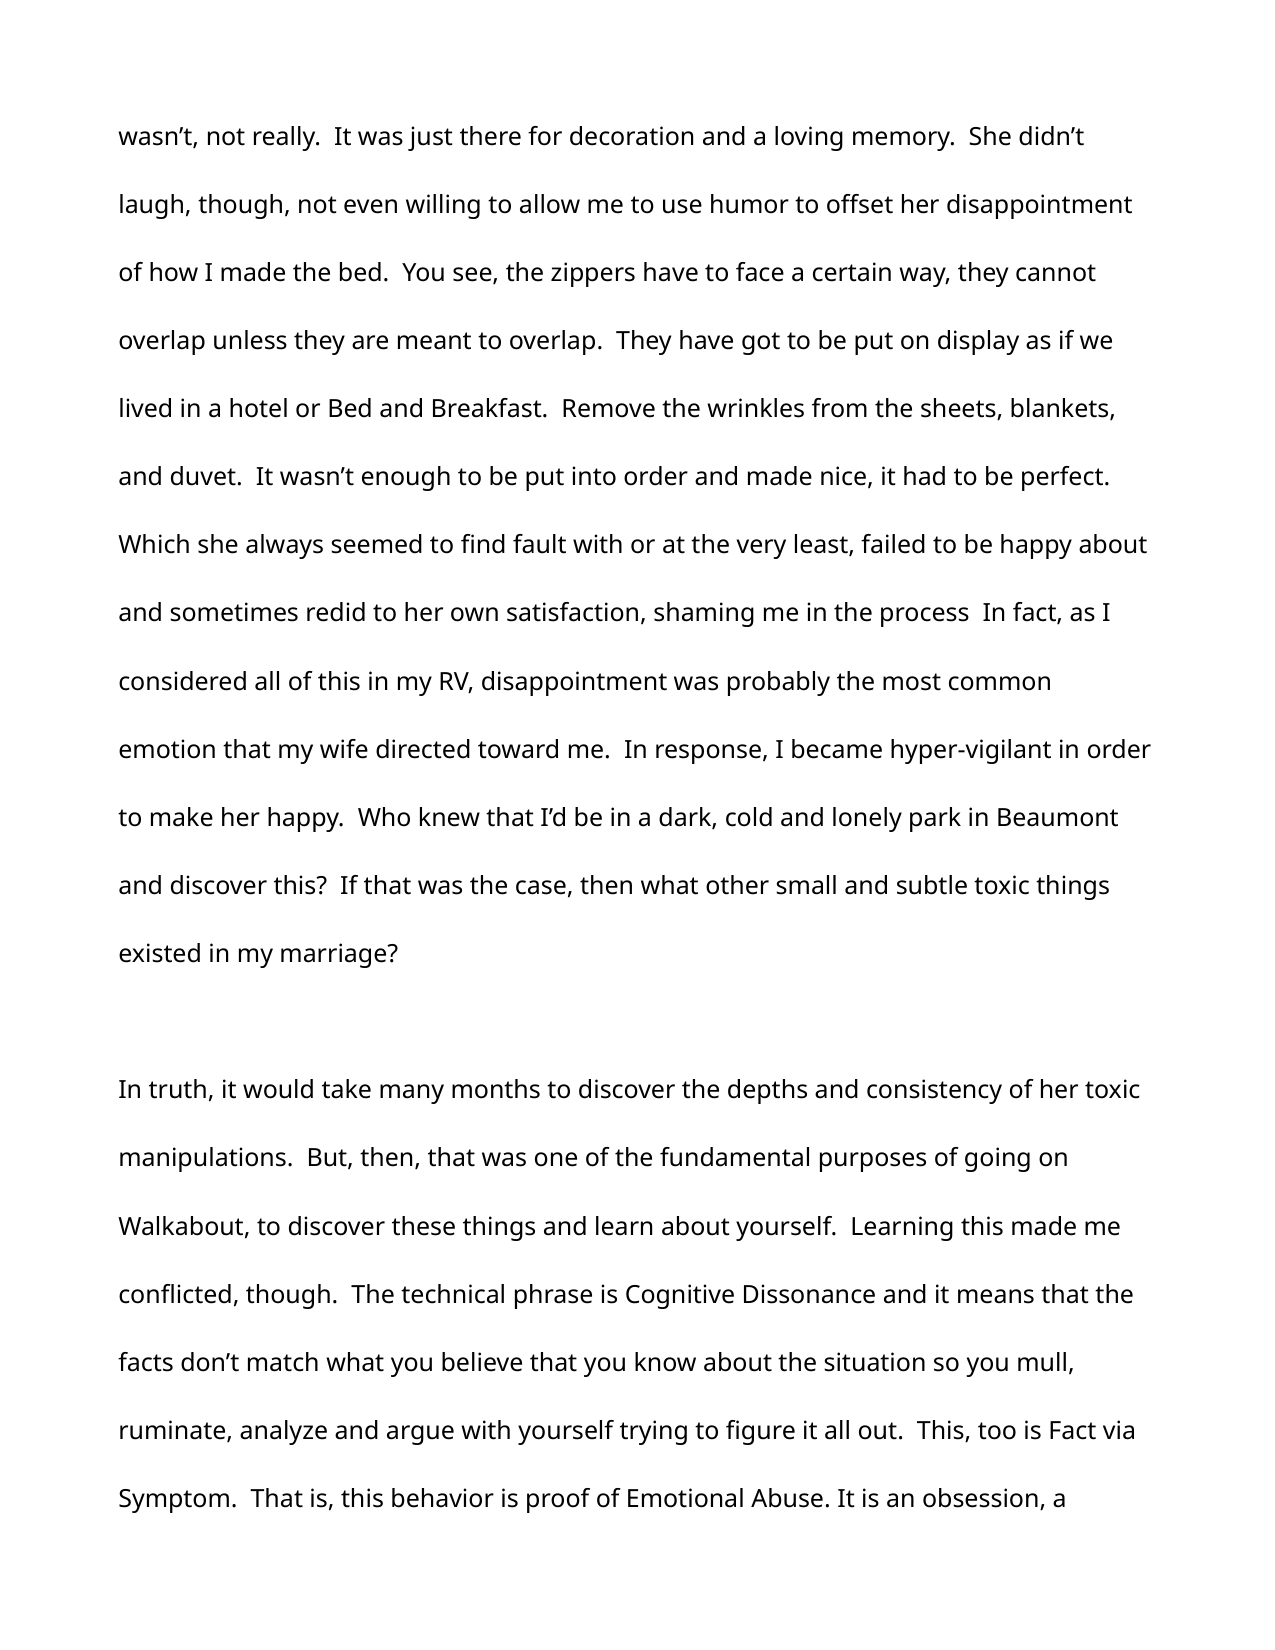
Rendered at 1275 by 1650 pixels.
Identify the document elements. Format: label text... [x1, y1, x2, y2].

text wasn’t, not really. It was just there for decoration and a loving memory. She didn’t laugh, though, not even willing to allow me to use humor to offset her disappointment of how I made the bed. You see, the zippers have to face a certain way, they cannot overlap unless they are meant to overlap. They have got to be put on display as if we lived in a hotel or Bed and Breakfast. Remove the wrinkles from the sheets, blankets, and duvet. It wasn’t enough to be put into order and made nice, it had to be perfect. Which she always seemed to find fault with or at the very least, failed to be happy about and sometimes redid to her own satisfaction, shaming me in the process In fact, as I considered all of this in my RV, disappointment was probably the most common emotion that my wife directed toward me. In response, I became hyper-vigilant in order to make her happy. Who knew that I’d be in a dark, cold and lonely park in Beaumont and discover this? If that was the case, then what other small and subtle toxic things existed in my marriage? [118, 118, 1157, 970]
text In truth, it would take many months to discover the depths and consistency of her toxic manipulations. But, then, that was one of the fundamental purposes of going on Walkabout, to discover these things and learn about yourself. Learning this made me conflicted, though. The technical phrase is Cognitive Dissonance and it means that the facts don’t match what you believe that you know about the situation so you mull, ruminate, analyze and argue with yourself trying to figure it all out. This, too is Fact via Symptom. That is, this behavior is proof of Emotional Abuse. It is an obsession, a [118, 1072, 1157, 1515]
